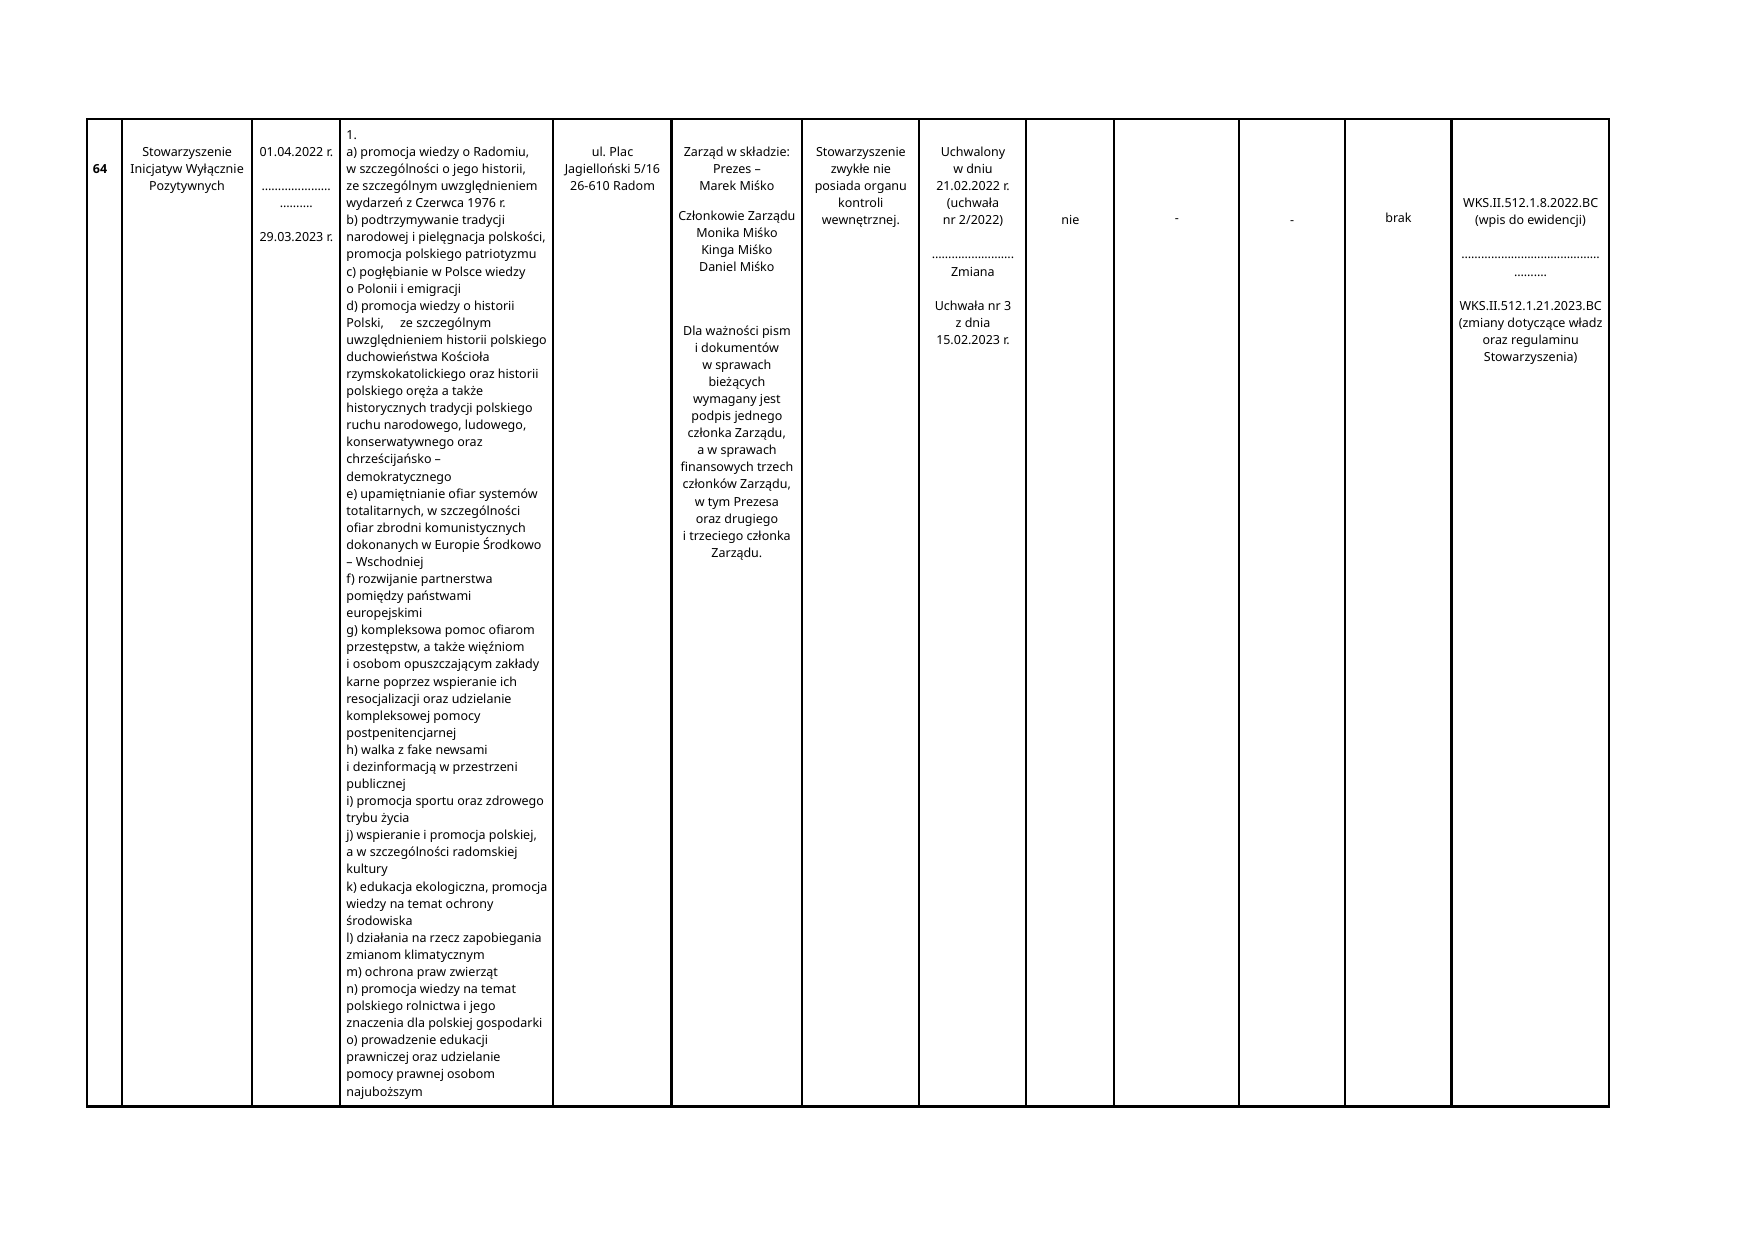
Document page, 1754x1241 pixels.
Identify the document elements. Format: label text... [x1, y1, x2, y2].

table_cell - [1240, 120, 1344, 1105]
table_cell - [1115, 120, 1238, 1105]
table_cell 1. a) promocja wiedzy o Radomiu, w szczególności o jego historii, ze szczególnym uwzględnieniem wydarzeń z Czerwca 1976 r. b) podtrzymywanie tradycji narodowej i pielęgnacja polskości, promocja polskiego patriotyzmu c) pogłębianie w Polsce wiedzy o Polonii i emigracji d) promocja wiedzy o historii Polski, ze szczególnym uwzględnieniem historii polskiego duchowieństwa Kościoła rzymskokatolickiego oraz historii polskiego oręża a także historycznych tradycji polskiego ruchu narodowego, ludowego, konserwatywnego oraz chrześcijańsko – demokratycznego e) upamiętnianie ofiar systemów totalitarnych, w szczególności ofiar zbrodni komunistycznych dokonanych w Europie Środkowo – Wschodniej f) rozwijanie partnerstwa pomiędzy państwami europejskimi g) kompleksowa pomoc ofiarom przestępstw, a także więźniom i osobom opuszczającym zakłady karne poprzez wspieranie ich resocjalizacji oraz udzielanie kompleksowej pomocy postpenitencjarnej h) walka z fake newsami i dezinformacją w przestrzeni publicznej i) promocja sportu oraz zdrowego trybu życia j) wspieranie i promocja polskiej, a w szczególności radomskiej kultury k) edukacja ekologiczna, promocja wiedzy na temat ochrony środowiska l) działania na rzecz zapobiegania zmianom klimatycznym m) ochrona praw zwierząt n) promocja wiedzy na temat polskiego rolnictwa i jego znaczenia dla polskiej gospodarki o) prowadzenie edukacji prawniczej oraz udzielanie pomocy prawnej osobom najuboższym [341, 120, 552, 1105]
table_cell WKS.II.512.1.8.2022.BC (wpis do ewidencji) ……………………………………………. WKS.II.512.1.21.2023.BC (zmiany dotyczące władz oraz regulaminu Stowarzyszenia) [1453, 120, 1608, 1105]
table_cell 64 [88, 120, 121, 1105]
table_cell nie [1027, 120, 1113, 1105]
table_cell Stowarzyszenie zwykłe nie posiada organu kontroli wewnętrznej. [803, 120, 918, 1105]
table_cell ul. Plac Jagielloński 5/16 26-610 Radom [554, 120, 670, 1105]
table_cell Zarząd w składzie: Prezes – Marek Miśko Członkowie Zarządu Monika Miśko Kinga Miśko Daniel Miśko Dla ważności pism i dokumentów w sprawach bieżących wymagany jest podpis jednego członka Zarządu, a w sprawach finansowych trzech członków Zarządu, w tym Prezesa oraz drugiego i trzeciego członka Zarządu. [673, 120, 801, 1105]
table_cell Stowarzyszenie Inicjatyw Wyłącznie Pozytywnych [123, 120, 251, 1105]
table_cell Uchwalony w dniu 21.02.2022 r. (uchwała nr 2/2022) ……………………. Zmiana Uchwała nr 3 z dnia 15.02.2023 r. [920, 120, 1025, 1105]
table_cell brak [1346, 120, 1450, 1105]
table_cell 01.04.2022 r. …………………………. 29.03.2023 r. [253, 120, 339, 1105]
